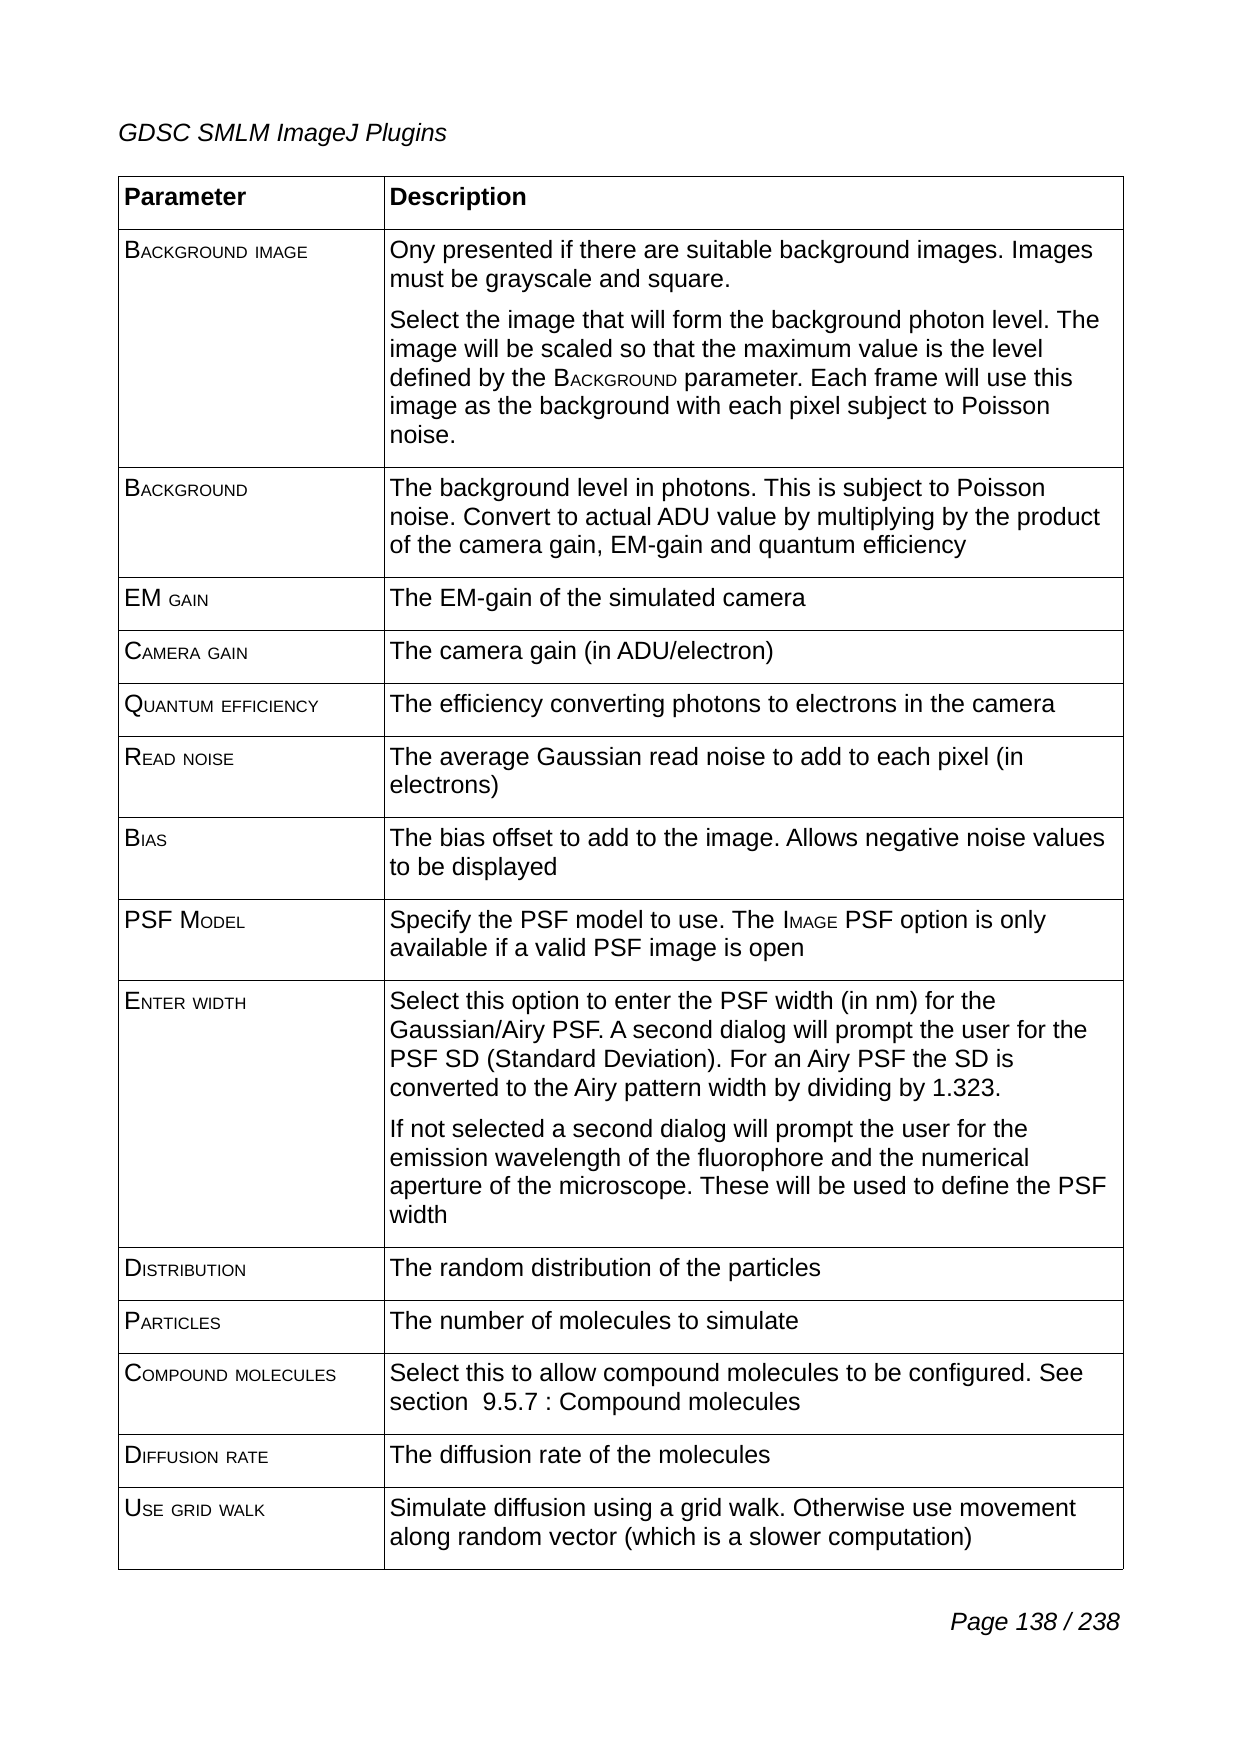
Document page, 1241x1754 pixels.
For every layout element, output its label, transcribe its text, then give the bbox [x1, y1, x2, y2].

table_cell Background [119, 468, 384, 577]
table_cell Distribution [119, 1248, 384, 1300]
table_cell Ony presented if there are suitable background images. Images must be grayscale and square. Select the image that will form the background photon level. The image will be scaled so that the maximum value is the level defined by the Background parameter. Each frame will use this image as the background with each pixel subject to Poisson noise. [385, 230, 1123, 467]
table_header Parameter [119, 177, 384, 229]
table_cell Read noise [119, 737, 384, 817]
table_cell Bias [119, 818, 384, 899]
table_cell Quantum efficiency [119, 684, 384, 736]
table_cell The background level in photons. This is subject to Poisson noise. Convert to actual ADU value by multiplying by the product of the camera gain, EM-gain and quantum efficiency [385, 468, 1123, 577]
table_cell The bias offset to add to the image. Allows negative noise values to be displayed [385, 818, 1123, 899]
table_cell The number of molecules to simulate [385, 1301, 1123, 1353]
table_cell EM gain [119, 578, 384, 630]
table_cell Select this option to enter the PSF width (in nm) for the Gaussian/Airy PSF. A second dialog will prompt the user for the PSF SD (Standard Deviation). For an Airy PSF the SD is converted to the Airy pattern width by dividing by 1.323. If not selected a second dialog will prompt the user for the emission wavelength of the fluorophore and the numerical aperture of the microscope. These will be used to define the PSF width [385, 981, 1123, 1247]
table_cell Use grid walk [119, 1488, 384, 1568]
table_cell The EM-gain of the simulated camera [385, 578, 1123, 630]
table_cell Enter width [119, 981, 384, 1247]
table_cell The average Gaussian read noise to add to each pixel (in electrons) [385, 737, 1123, 817]
table_cell Camera gain [119, 631, 384, 683]
table_cell Simulate diffusion using a grid walk. Otherwise use movement along random vector (which is a slower computation) [385, 1488, 1123, 1568]
table_cell Select this to allow compound molecules to be configured. See section 9.5.7: Compound molecules [385, 1354, 1123, 1434]
table_header Description [385, 177, 1123, 229]
table_cell Specify the PSF model to use. The Image PSF option is only available if a valid PSF image is open [385, 900, 1123, 980]
table_cell The random distribution of the particles [385, 1248, 1123, 1300]
table_cell PSF Model [119, 900, 384, 980]
table_cell Diffusion rate [119, 1435, 384, 1487]
table_cell The efficiency converting photons to electrons in the camera [385, 684, 1123, 736]
table_cell Particles [119, 1301, 384, 1353]
table_cell Background image [119, 230, 384, 467]
table_cell The camera gain (in ADU/electron) [385, 631, 1123, 683]
table_cell The diffusion rate of the molecules [385, 1435, 1123, 1487]
table_cell Compound molecules [119, 1354, 384, 1434]
